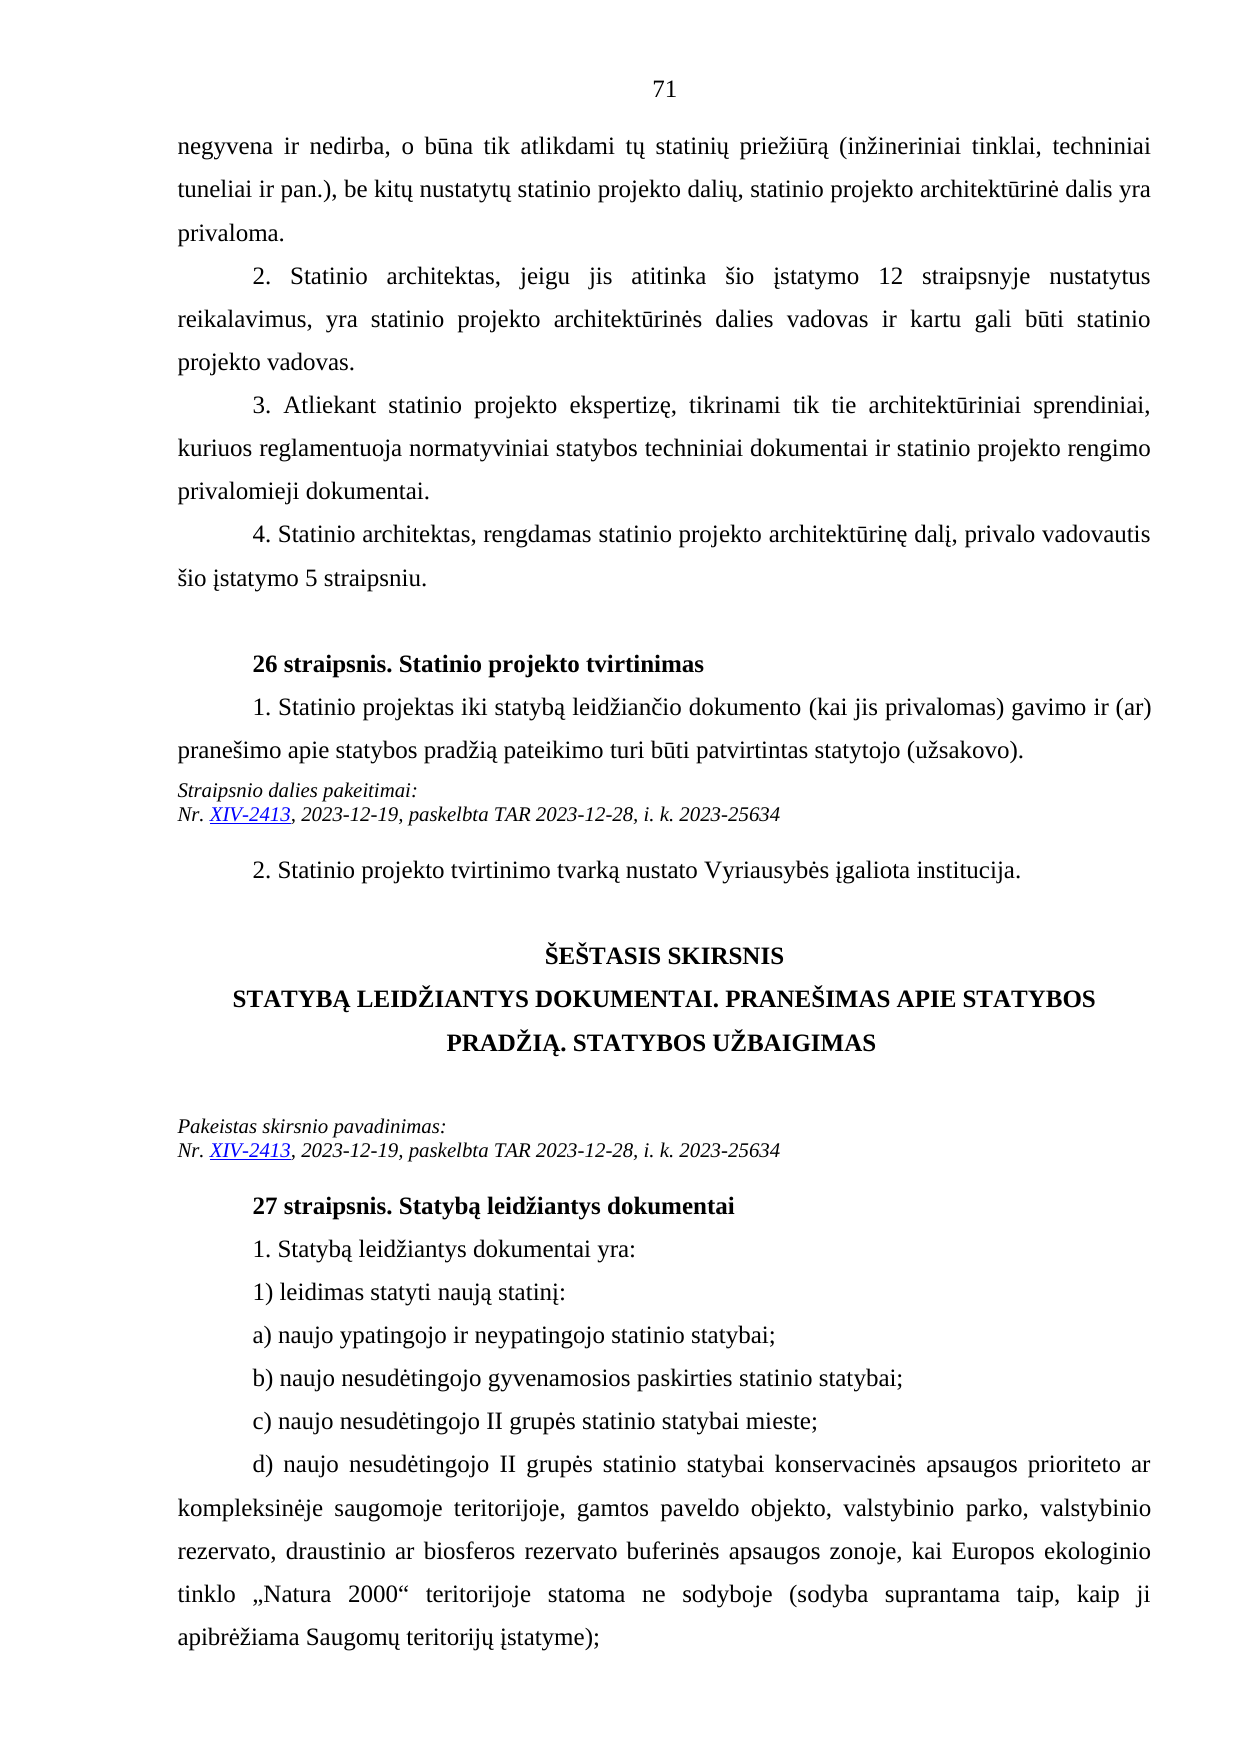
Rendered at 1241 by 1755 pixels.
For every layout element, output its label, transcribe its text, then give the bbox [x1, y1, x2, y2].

text Nr. XIV-2413, 2023-12-19, paskelbta TAR 2023-12-28, i. k. 2023-25634 [177, 802, 1152, 826]
text a) naujo ypatingojo ir neypatingojo statinio statybai; [177, 1320, 1152, 1349]
text Straipsnio dalies pakeitimai: [177, 778, 1152, 802]
text Pakeistas skirsnio pavadinimas: [177, 1114, 1152, 1138]
text ŠEŠTASIS SKIRSNIS [177, 941, 1152, 970]
text b) naujo nesudėtingojo gyvenamosios paskirties statinio statybai; [177, 1363, 1152, 1392]
text 1. Statybą leidžiantys dokumentai yra: [177, 1234, 1152, 1263]
text d) naujo nesudėtingojo II grupės statinio statybai konservacinės apsaugos prioriteto ar kompleksinėje saugomoje teritorijoje, gamtos paveldo objekto, valstybinio parko, valstybinio rezervato, draustinio ar biosferos rezervato buferinės apsaugos zonoje, kai Europos ekologinio tinklo „Natura 2000“ teritorijoje statoma ne sodyboje (sodyba suprantama taip, kaip ji apibrėžiama Saugomų teritorijų įstatyme); [177, 1449, 1152, 1651]
text Nr. XIV-2413, 2023-12-19, paskelbta TAR 2023-12-28, i. k. 2023-25634 [177, 1138, 1152, 1162]
text c) naujo nesudėtingojo II grupės statinio statybai mieste; [177, 1406, 1152, 1435]
text STATYBĄ LEIDŽIANTYS DOKUMENTAI. PRANEŠIMAS APIE STATYBOS PRADŽIĄ. STATYBOS UŽBAIGIMAS [177, 984, 1152, 1056]
text 27 straipsnis. Statybą leidžiantys dokumentai [177, 1191, 1152, 1219]
text 1) leidimas statyti naują statinį: [177, 1277, 1152, 1306]
text negyvena ir nedirba, o būna tik atlikdami tų statinių priežiūrą (inžineriniai tinklai, techniniai tuneliai ir pan.), be kitų nustatytų statinio projekto dalių, statinio projekto architektūrinė dalis yra privaloma. [177, 131, 1152, 246]
text 3. Atliekant statinio projekto ekspertizę, tikrinami tik tie architektūriniai sprendiniai, kuriuos reglamentuoja normatyviniai statybos techniniai dokumentai ir statinio projekto rengimo privalomieji dokumentai. [177, 390, 1152, 505]
text 2. Statinio architektas, jeigu jis atitinka šio įstatymo 12 straipsnyje nustatytus reikalavimus, yra statinio projekto architektūrinės dalies vadovas ir kartu gali būti statinio projekto vadovas. [177, 261, 1152, 376]
text 4. Statinio architektas, rengdamas statinio projekto architektūrinę dalį, privalo vadovautis šio įstatymo 5 straipsniu. [177, 519, 1152, 591]
text 1. Statinio projektas iki statybą leidžiančio dokumento (kai jis privalomas) gavimo ir (ar) pranešimo apie statybos pradžią pateikimo turi būti patvirtintas statytojo (užsakovo). [177, 692, 1152, 764]
text 2. Statinio projekto tvirtinimo tvarką nustato Vyriausybės įgaliota institucija. [177, 855, 1152, 884]
text 26 straipsnis. Statinio projekto tvirtinimas [177, 649, 1152, 678]
